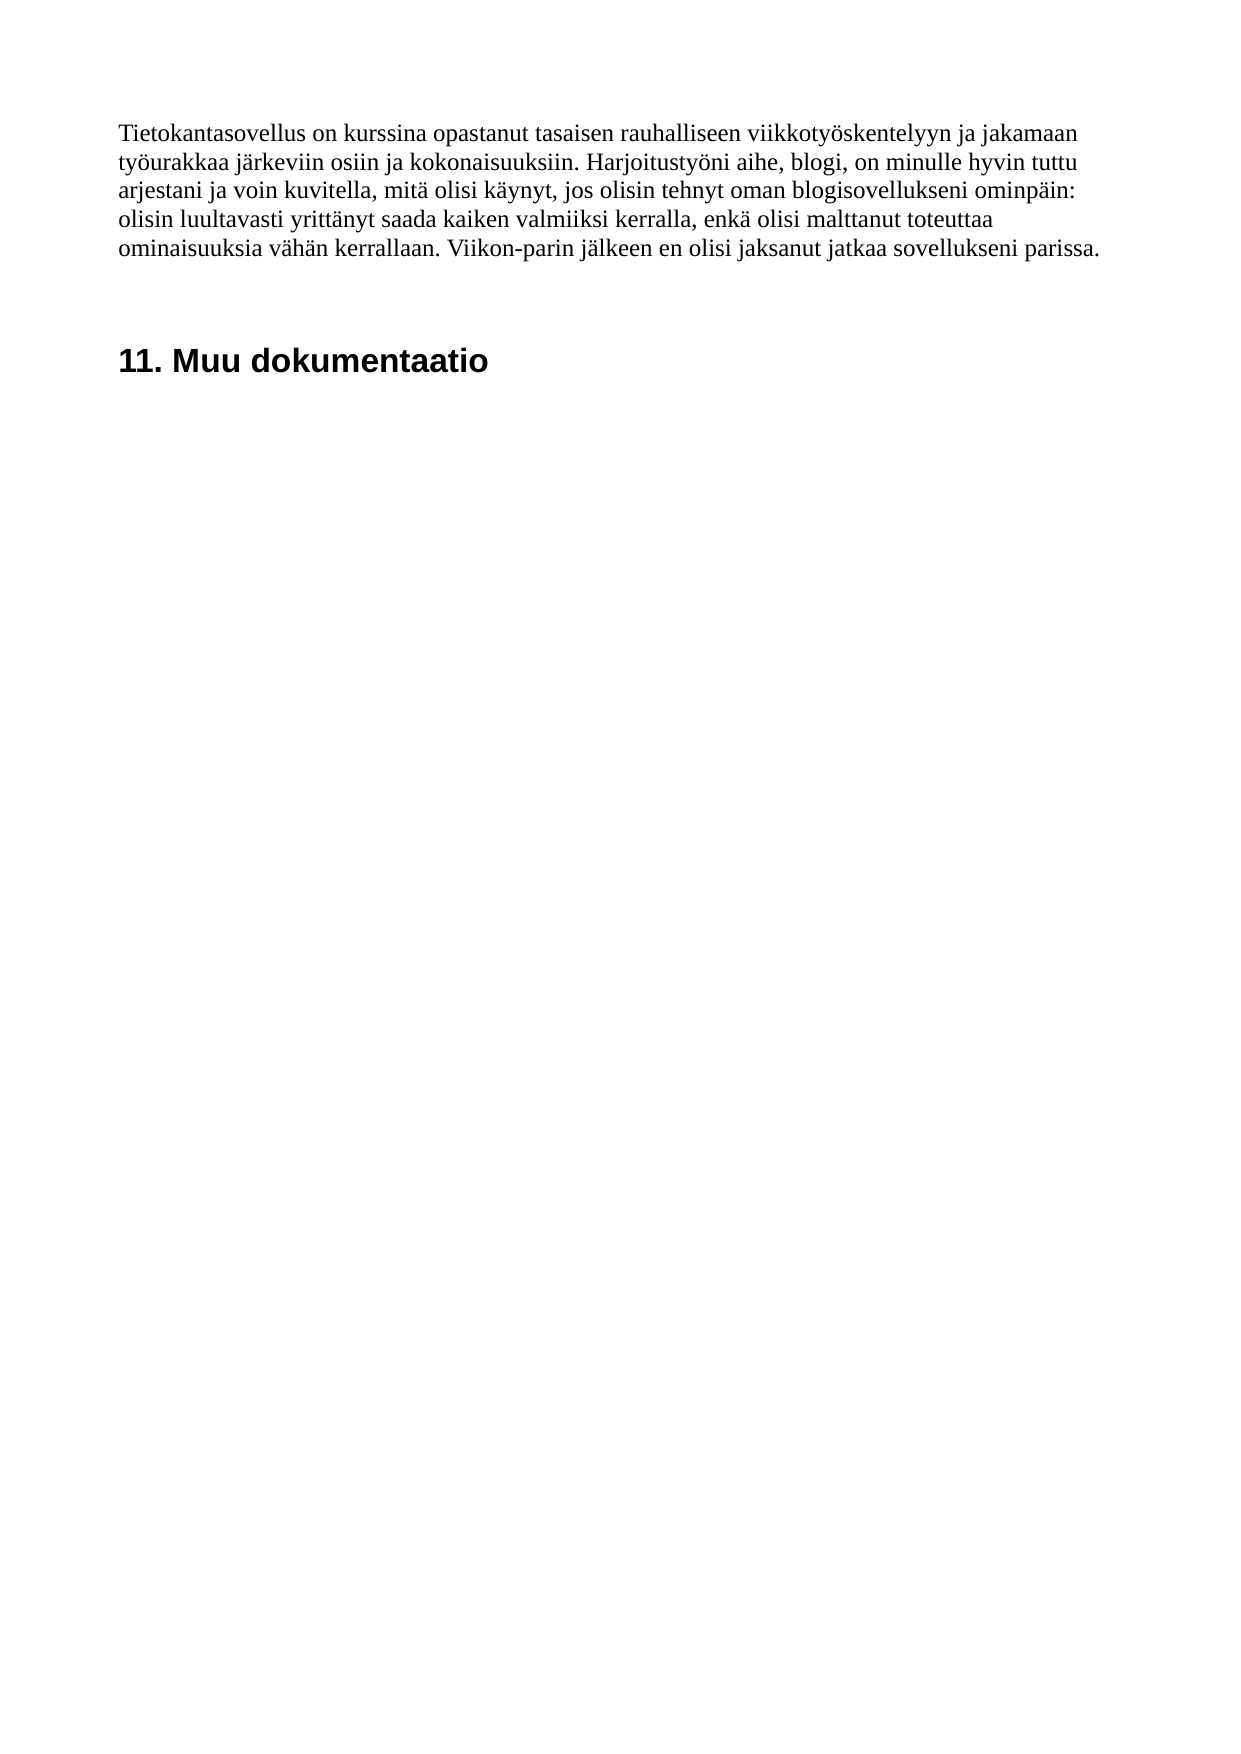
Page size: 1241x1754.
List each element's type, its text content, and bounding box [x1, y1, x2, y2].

subtitle 11. Muu dokumentaatio [118, 341, 1122, 418]
text Tietokantasovellus on kurssina opastanut tasaisen rauhalliseen viikkotyöskentelyyn ja jakamaan työurakkaa järkeviin osiin ja kokonaisuuksiin. Harjoitustyöni aihe, blogi, on minulle hyvin tuttu arjestani ja voin kuvitella, mitä olisi käynyt, jos olisin tehnyt oman blogisovellukseni ominpäin: olisin luultavasti yrittänyt saada kaiken valmiiksi kerralla, enkä olisi malttanut toteuttaa ominaisuuksia vähän kerrallaan. Viikon-parin jälkeen en olisi jaksanut jatkaa sovellukseni parissa. [118, 118, 1122, 262]
